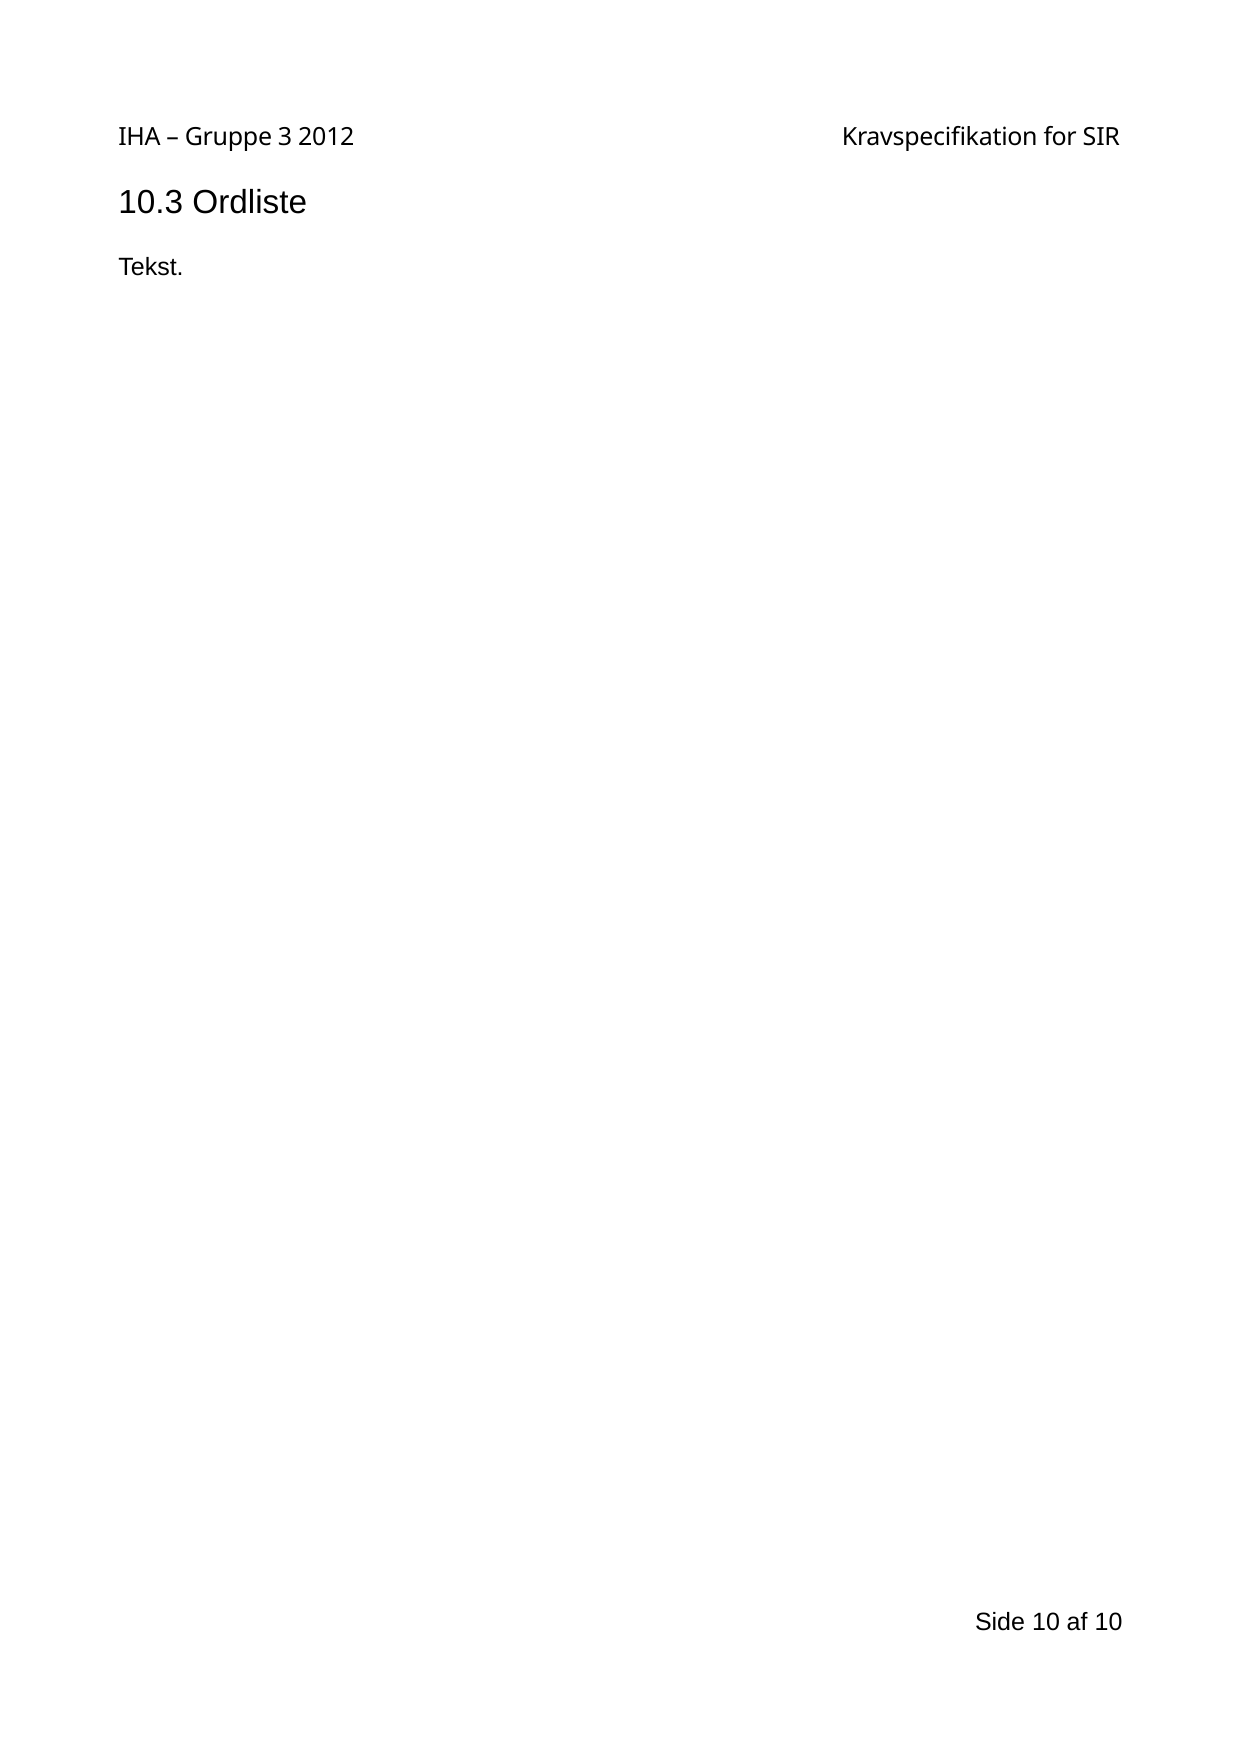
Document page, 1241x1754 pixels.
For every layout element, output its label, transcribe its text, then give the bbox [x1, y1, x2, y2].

text 10.3 Ordliste [118, 182, 1122, 220]
text Tekst. [118, 252, 1122, 281]
